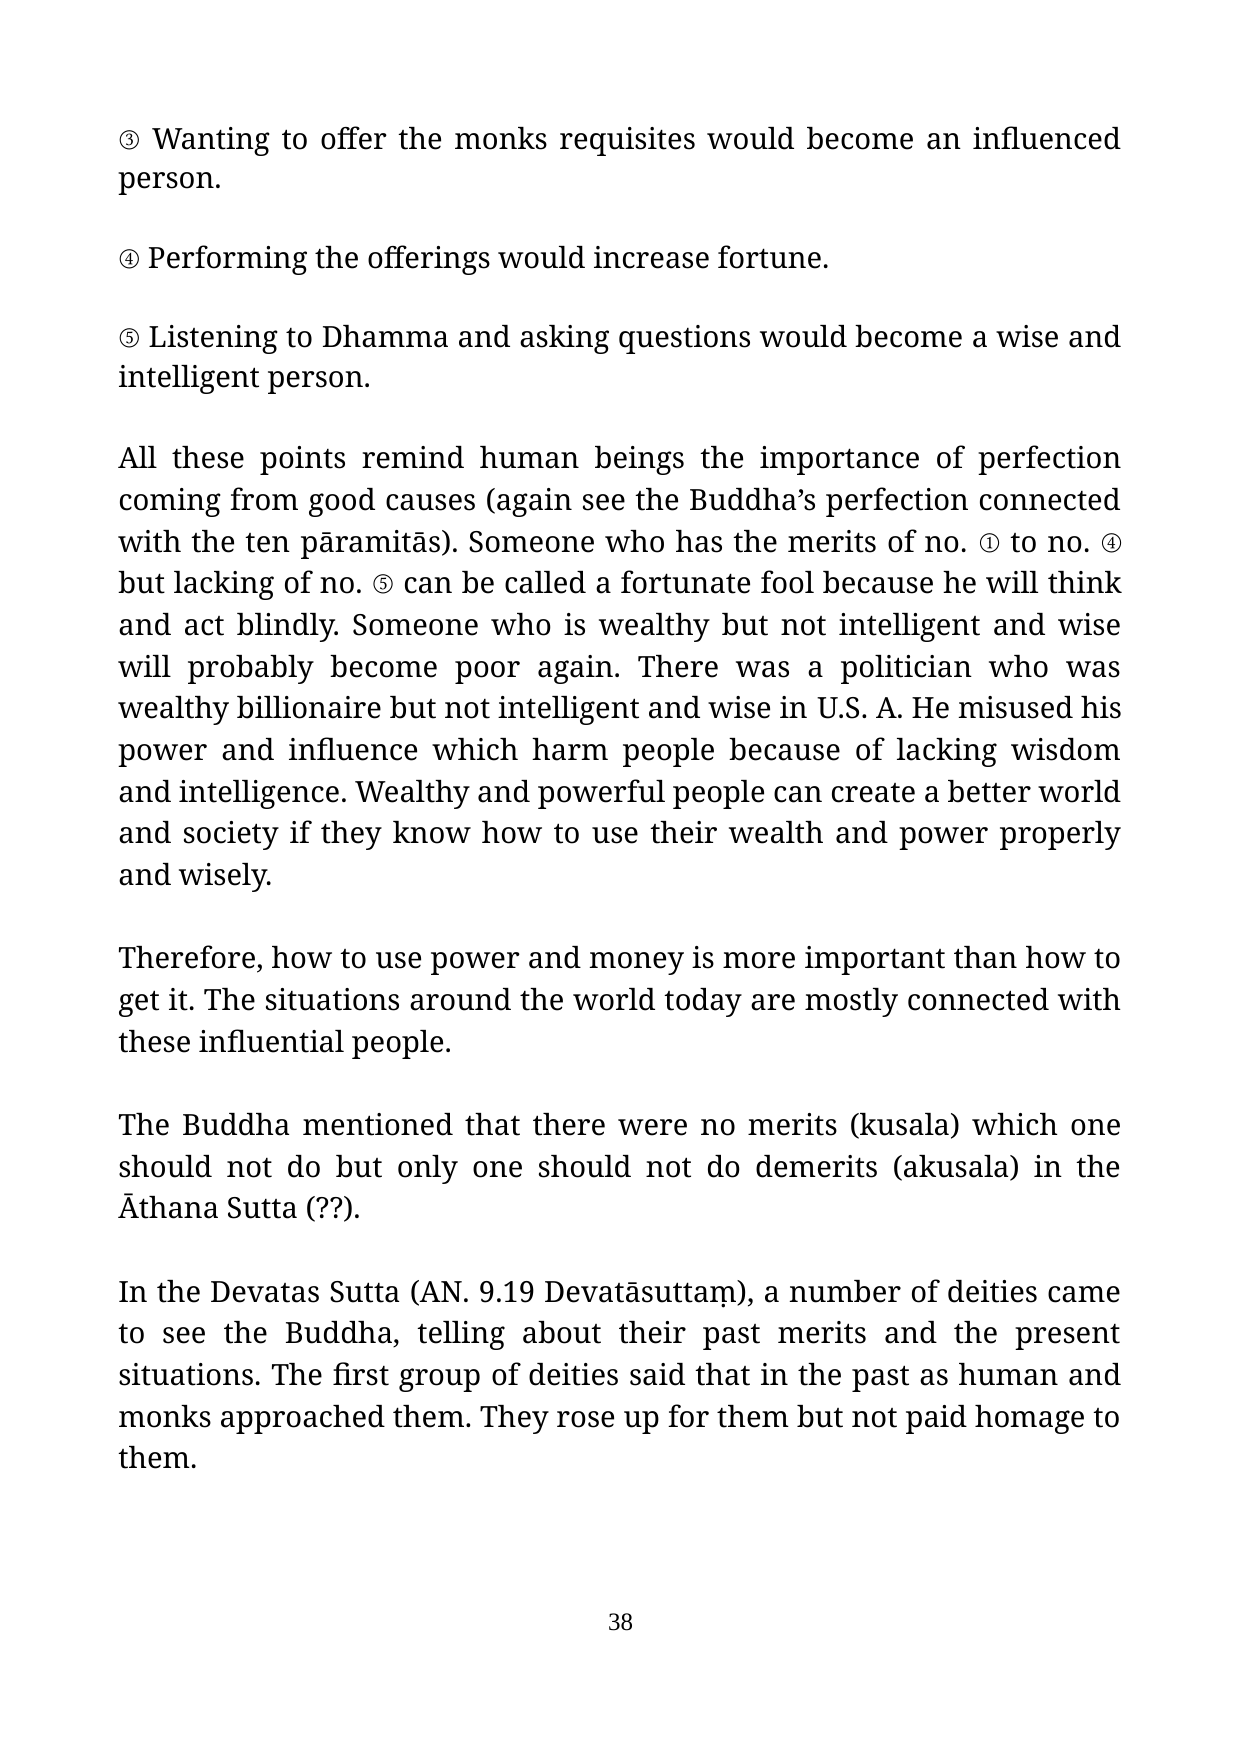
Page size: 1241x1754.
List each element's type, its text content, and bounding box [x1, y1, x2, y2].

text ③ Wanting to offer the monks requisites would become an influenced person. [118, 118, 1122, 197]
text All these points remind human beings the importance of perfection coming from good causes (again see the Buddha’s perfection connected with the ten pāramitās). Someone who has the merits of no. ① to no. ④ but lacking of no. ⑤ can be called a fortunate fool because he will think and act blindly. Someone who is wealthy but not intelligent and wise will probably become poor again. There was a politician who was wealthy billionaire but not intelligent and wise in U.S. A. He misused his power and influence which harm people because of lacking wisdom and intelligence. Wealthy and powerful people can create a better world and society if they know how to use their wealth and power properly and wisely. [118, 436, 1122, 894]
text In the Devatas Sutta (AN. 9.19 Devatāsuttaṃ), a number of deities came to see the Buddha, telling about their past merits and the present situations. The first group of deities said that in the past as human and monks approached them. They rose up for them but not paid homage to them. [118, 1269, 1122, 1477]
text The Buddha mentioned that there were no merits (kusala) which one should not do but only one should not do demerits (akusala) in the Āthana Sutta (??). [118, 1102, 1122, 1227]
text Therefore, how to use power and money is more important than how to get it. The situations around the world today are mostly connected with these influential people. [118, 936, 1122, 1061]
text ④ Performing the offerings would increase fortune. [118, 237, 1122, 277]
text ⑤ Listening to Dhamma and asking questions would become a wise and intelligent person. [118, 317, 1122, 396]
